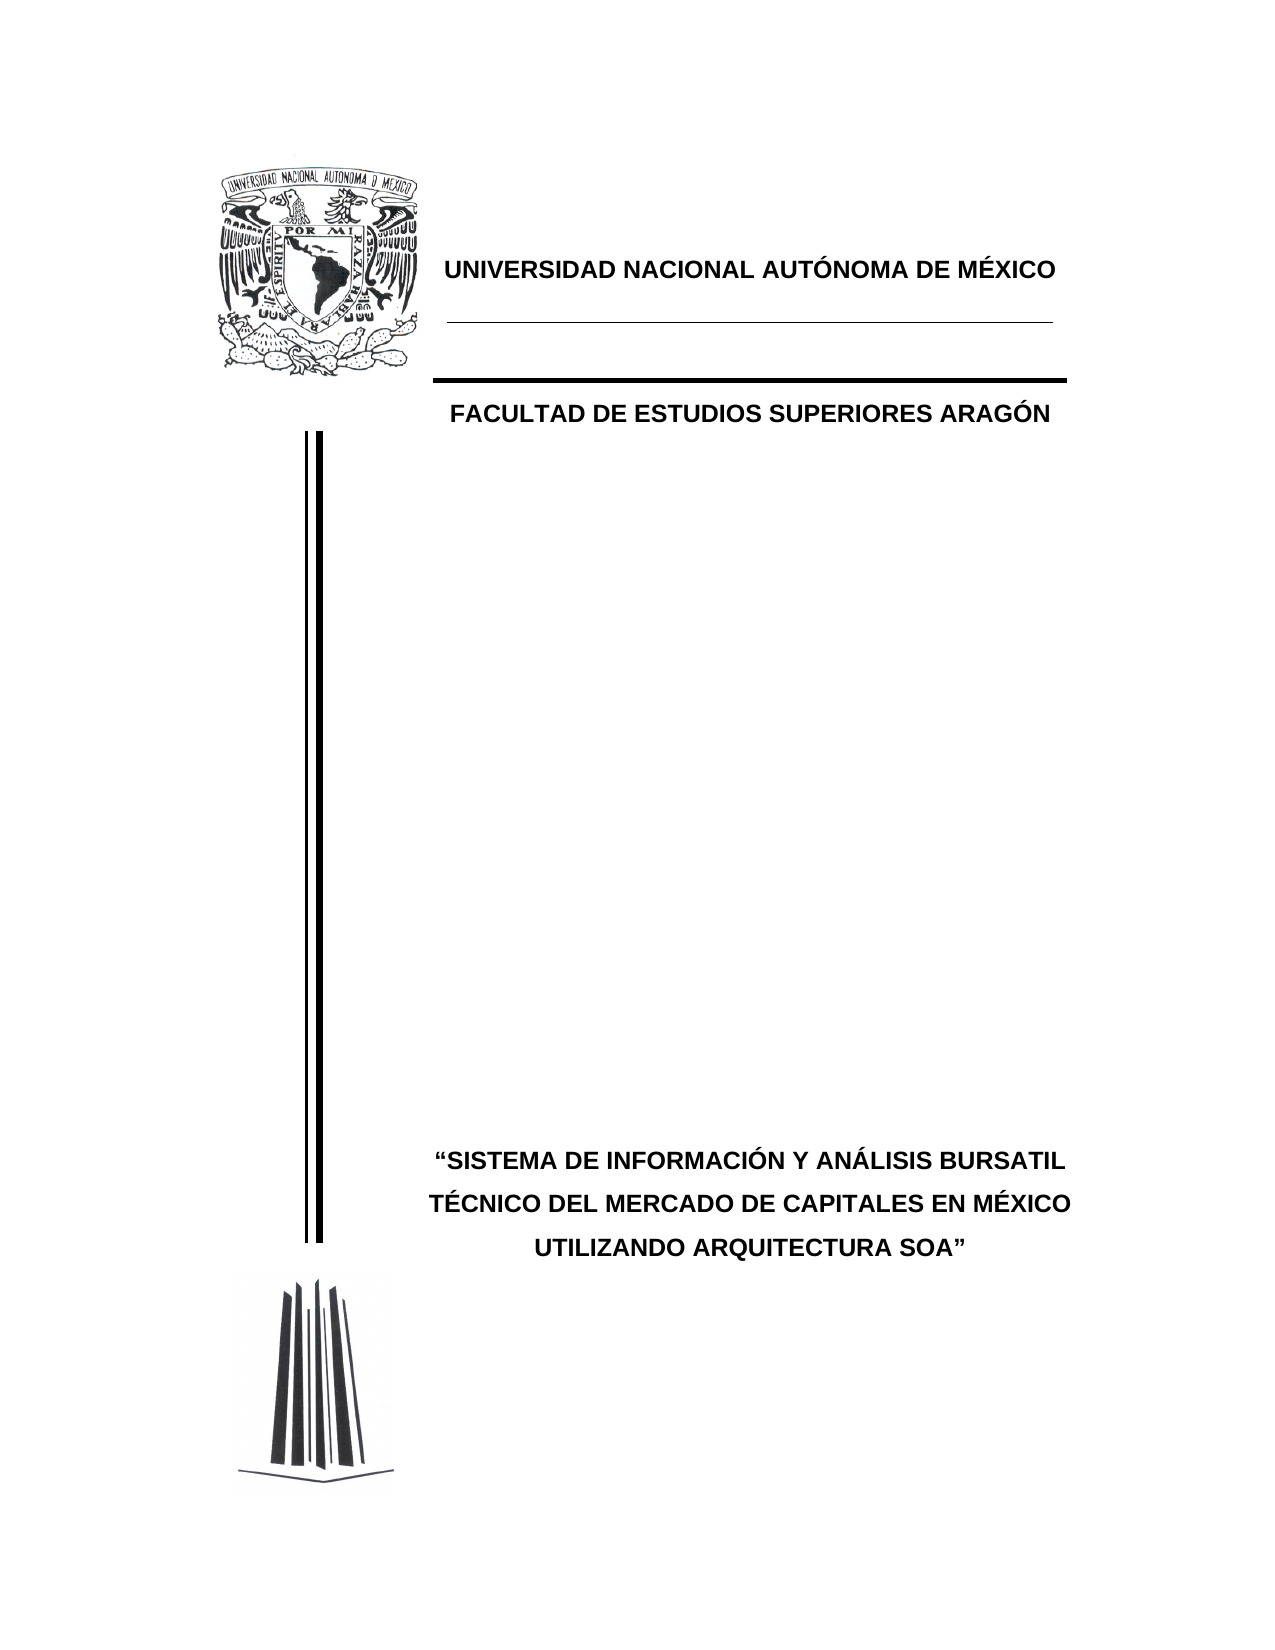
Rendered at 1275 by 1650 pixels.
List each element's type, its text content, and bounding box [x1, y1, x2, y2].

text “SISTEMA DE INFORMACIÓN Y ANÁLISIS BURSATIL TÉCNICO DEL MERCADO DE CAPITALES EN MÉXICO UTILIZANDO ARQUITECTURA SOA” [396, 1146, 1104, 1261]
picture [227, 1269, 394, 1493]
title UNIVERSIDAD NACIONAL AUTÓNOMA DE MÉXICO [419, 255, 1104, 284]
text FACULTAD DE ESTUDIOS SUPERIORES ARAGÓN [396, 399, 1104, 427]
